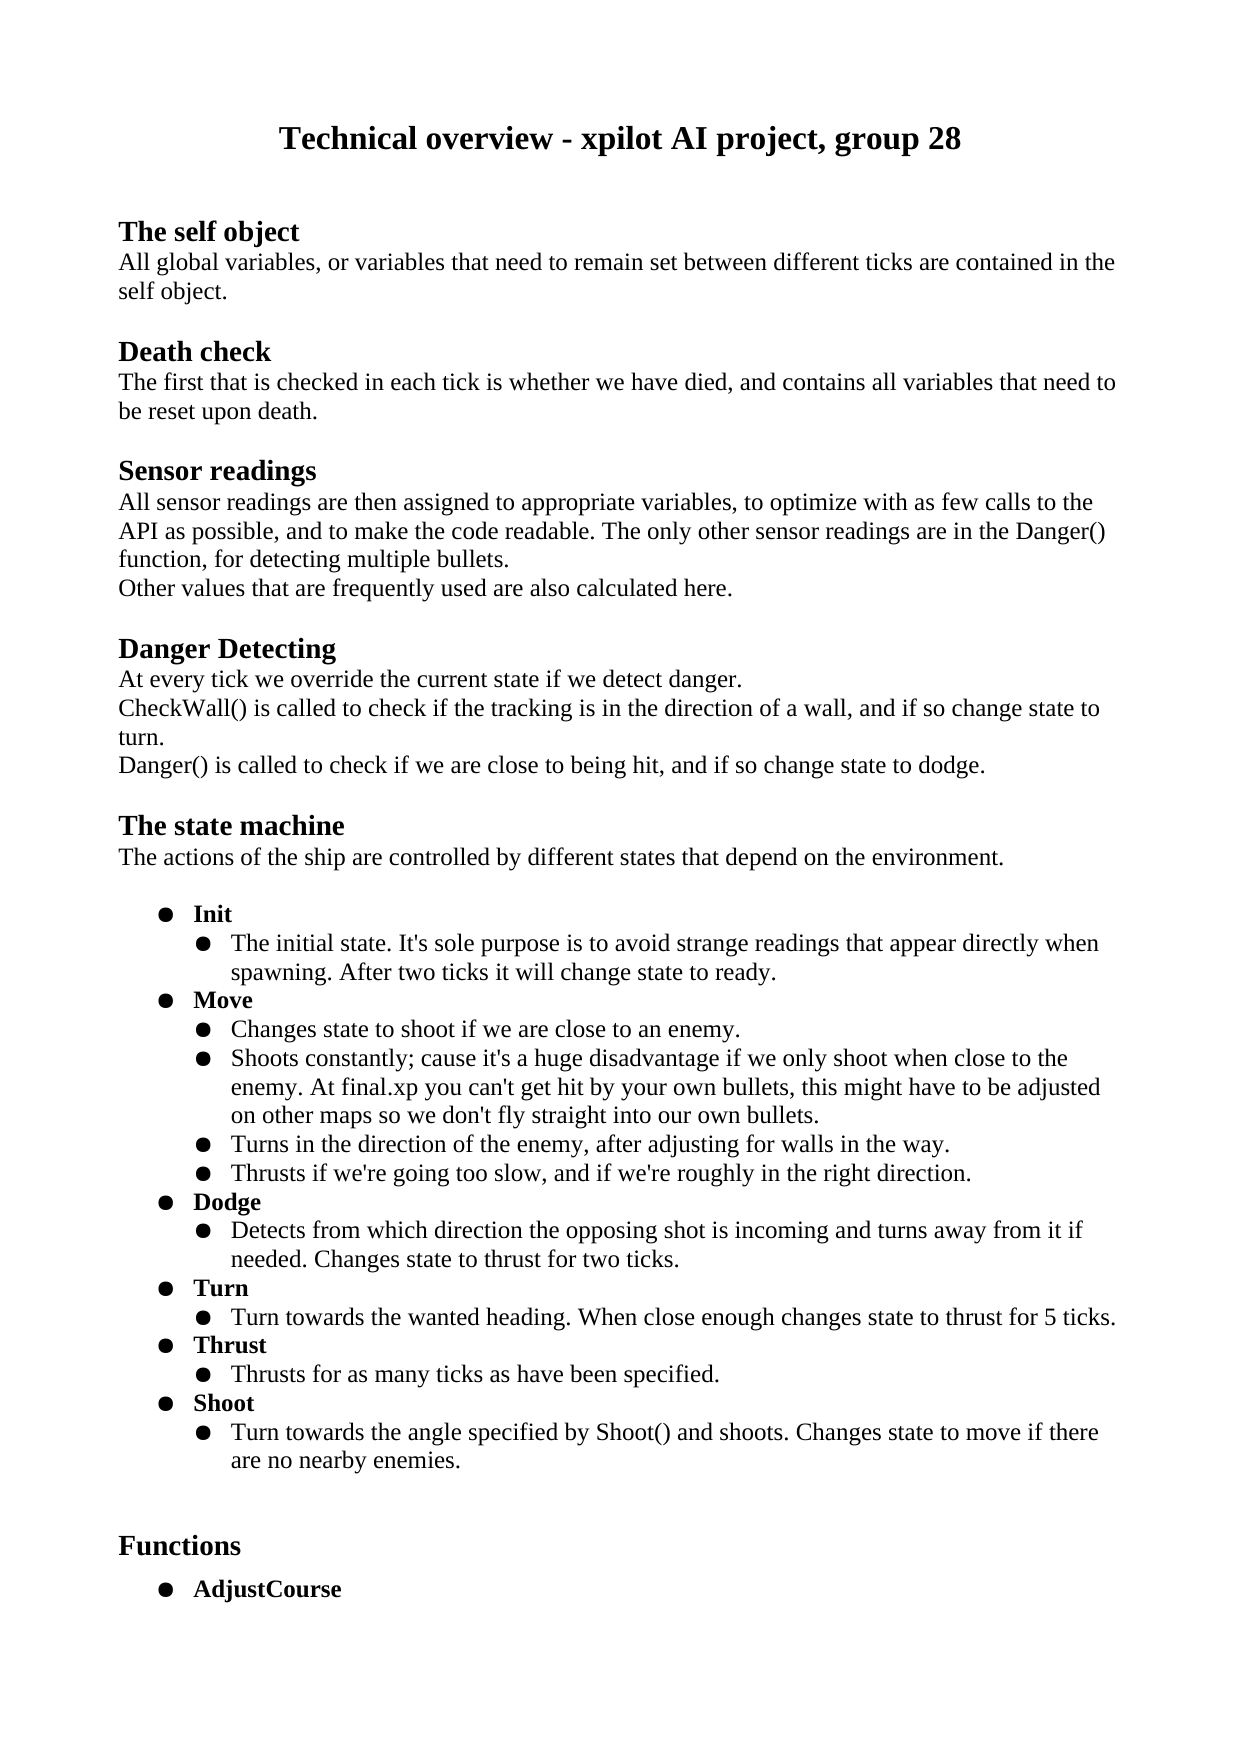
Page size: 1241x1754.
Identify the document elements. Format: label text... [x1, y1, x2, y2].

list Detects from which direction the opposing shot is incoming and turns away from it if needed. Changes state to thrust for two ticks. [193, 1215, 1122, 1273]
list The initial state. It's sole purpose is to avoid strange readings that appear directly when spawning. After two ticks it will change state to ready. [193, 928, 1122, 985]
list Turns in the direction of the enemy, after adjusting for walls in the way. [193, 1129, 1122, 1158]
text Danger Detecting [118, 631, 1122, 664]
list Thrusts if we're going too slow, and if we're roughly in the right direction. [193, 1158, 1122, 1187]
subtitle Functions [118, 1528, 1122, 1561]
text Danger() is called to check if we are close to being hit, and if so change state to dodge. [118, 751, 1122, 779]
text The state machine [118, 808, 1122, 842]
list Move [156, 985, 1122, 1014]
text Death check [118, 334, 1122, 367]
list Turn [156, 1273, 1122, 1302]
list Shoots constantly; cause it's a huge disadvantage if we only shoot when close to the enemy. At final.xp you can't get hit by your own bullets, this might have to be adjusted on other maps so we don't fly straight into our own bullets. [193, 1043, 1122, 1129]
list Thrusts for as many ticks as have been specified. [193, 1359, 1122, 1388]
list Init [156, 899, 1122, 928]
list AdjustCourse [156, 1574, 1122, 1603]
list Dodge [156, 1187, 1122, 1215]
text At every tick we override the current state if we detect danger. [118, 664, 1122, 693]
text All sensor readings are then assigned to appropriate variables, to optimize with as few calls to the API as possible, and to make the code readable. The only other sensor readings are in the Danger() function, for detecting multiple bullets. [118, 487, 1122, 573]
text All global variables, or variables that need to remain set between different ticks are contained in the self object. [118, 247, 1122, 305]
list Thrust [156, 1330, 1122, 1359]
text The actions of the ship are controlled by different states that depend on the environment. [118, 842, 1122, 870]
text Other values that are frequently used are also calculated here. [118, 573, 1122, 602]
text Technical overview - xpilot AI project, group 28 [118, 118, 1122, 156]
list Turn towards the angle specified by Shoot() and shoots. Changes state to move if there are no nearby enemies. [193, 1417, 1122, 1474]
list Turn towards the wanted heading. When close enough changes state to thrust for 5 ticks. [193, 1302, 1122, 1330]
list Changes state to shoot if we are close to an enemy. [193, 1014, 1122, 1043]
text Sensor readings [118, 453, 1122, 487]
text CheckWall() is called to check if the tracking is in the direction of a wall, and if so change state to turn. [118, 693, 1122, 751]
text The self object [118, 214, 1122, 247]
text The first that is checked in each tick is whether we have died, and contains all variables that need to be reset upon death. [118, 367, 1122, 425]
list Shoot [156, 1388, 1122, 1417]
